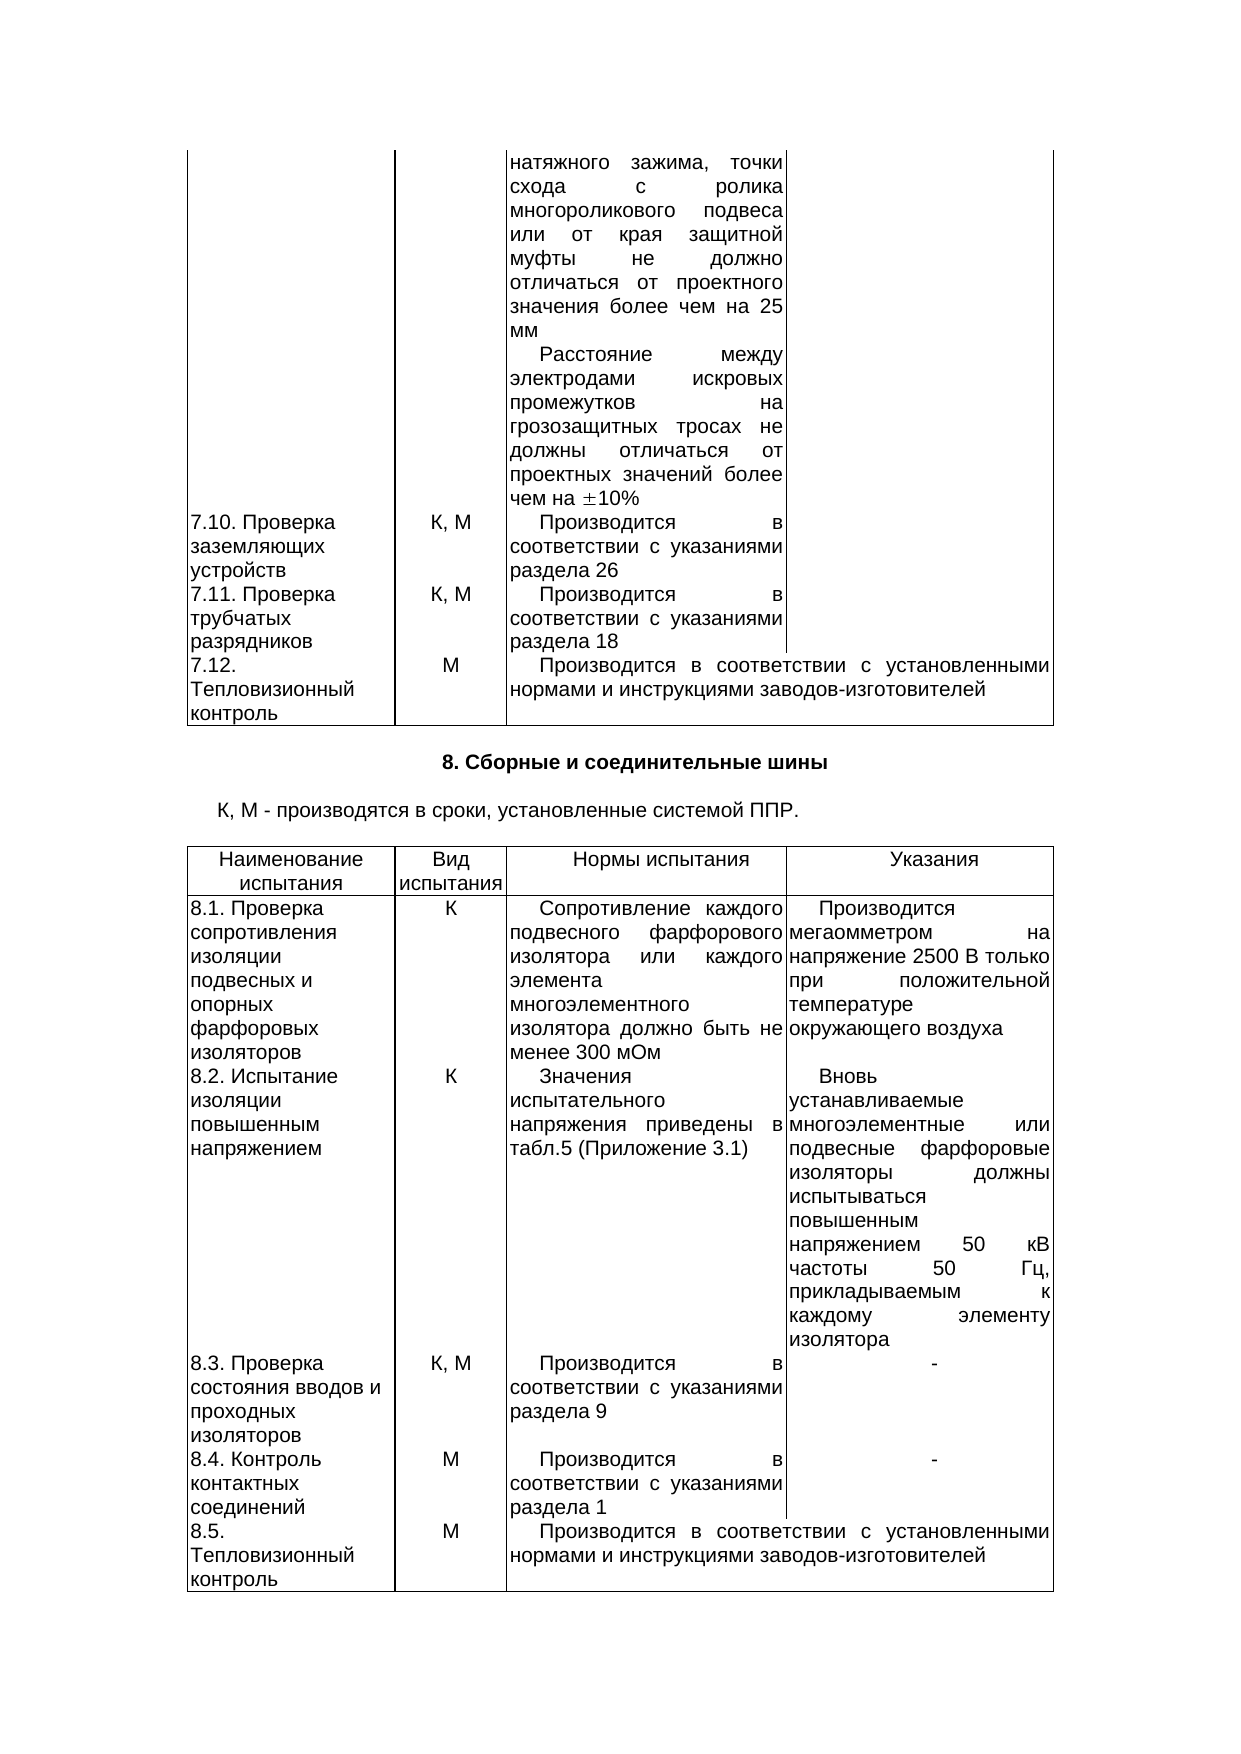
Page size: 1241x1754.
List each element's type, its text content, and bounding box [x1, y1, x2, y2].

table_cell [787, 150, 1053, 509]
table_cell М [396, 653, 506, 725]
table_header Указания [787, 847, 1053, 895]
table_cell 8.2. Испытание изоляции повышенным напряжением [188, 1064, 394, 1351]
table_cell [188, 150, 394, 509]
table_header Вид испытания [396, 847, 506, 895]
table_cell К, М [396, 510, 506, 581]
table_cell Производится в соответствии с указаниями раздела 18 [507, 581, 786, 653]
table_cell [787, 581, 1053, 653]
table_cell - [787, 1351, 1053, 1447]
table_cell 8.5. Тепловизионный контроль [188, 1519, 394, 1591]
table_cell К [396, 1064, 506, 1351]
table_cell Производится в соответствии с установленными нормами и инструкциями заводов-изготовителей [507, 653, 1053, 725]
table_cell 8.4. Контроль контактных соединений [188, 1447, 394, 1519]
table_cell - [787, 1447, 1053, 1519]
table_cell Сопротивление каждого подвесного фарфорового изолятора или каждого элемента многоэлементного изолятора должно быть не менее 300 мОм [507, 896, 786, 1064]
table_cell К, М [396, 1351, 506, 1447]
table_cell 8.3. Проверка состояния вводов и проходных изоляторов [188, 1351, 394, 1447]
table_cell 7.10. Проверка заземляющих устройств [188, 510, 394, 581]
table_cell 7.12. Тепловизионный контроль [188, 653, 394, 725]
table_cell Производится мегаомметром на напряжение 2500 В только при положительной температуре окружающего воздуха [787, 896, 1053, 1064]
table_header Нормы испытания [507, 847, 786, 895]
text К, М - производятся в сроки, установленные системой ППР. [187, 798, 1053, 822]
table_header Наименование испытания [188, 847, 394, 895]
table_cell [787, 510, 1053, 581]
table_cell 8.1. Проверка сопротивления изоляции подвесных и опорных фарфоровых изоляторов [188, 896, 394, 1064]
table_cell Значения испытательного напряжения приведены в табл.5 (Приложение 3.1) [507, 1064, 786, 1351]
table_cell К [396, 896, 506, 1064]
table_cell Производится в соответствии с установленными нормами и инструкциями заводов-изготовителей [507, 1519, 1053, 1591]
table_cell Производится в соответствии с указаниями раздела 26 [507, 510, 786, 581]
text 8. Сборные и соединительные шины [187, 750, 1053, 774]
table_cell [396, 150, 506, 509]
table_cell Вновь устанавливаемые многоэлементные или подвесные фарфоровые изоляторы должны испытываться повышенным напряжением 50 кВ частоты 50 Гц, прикладываемым к каждому элементу изолятора [787, 1064, 1053, 1351]
table_cell К, М [396, 581, 506, 653]
table_cell 7.11. Проверка трубчатых разрядников [188, 581, 394, 653]
table_cell Производится в соответствии с указаниями раздела 9 [507, 1351, 786, 1447]
table_cell натяжного зажима, точки схода с ролика многороликового подвеса или от края защитной муфты не должно отличаться от проектного значения более чем на 25 мм Расстояние между электродами искровых промежутков на грозозащитных тросах не должны отличаться от проектных значений более чем на 10% [507, 150, 786, 509]
table_cell М [396, 1519, 506, 1591]
table_cell Производится в соответствии с указаниями раздела 1 [507, 1447, 786, 1519]
table_cell М [396, 1447, 506, 1519]
